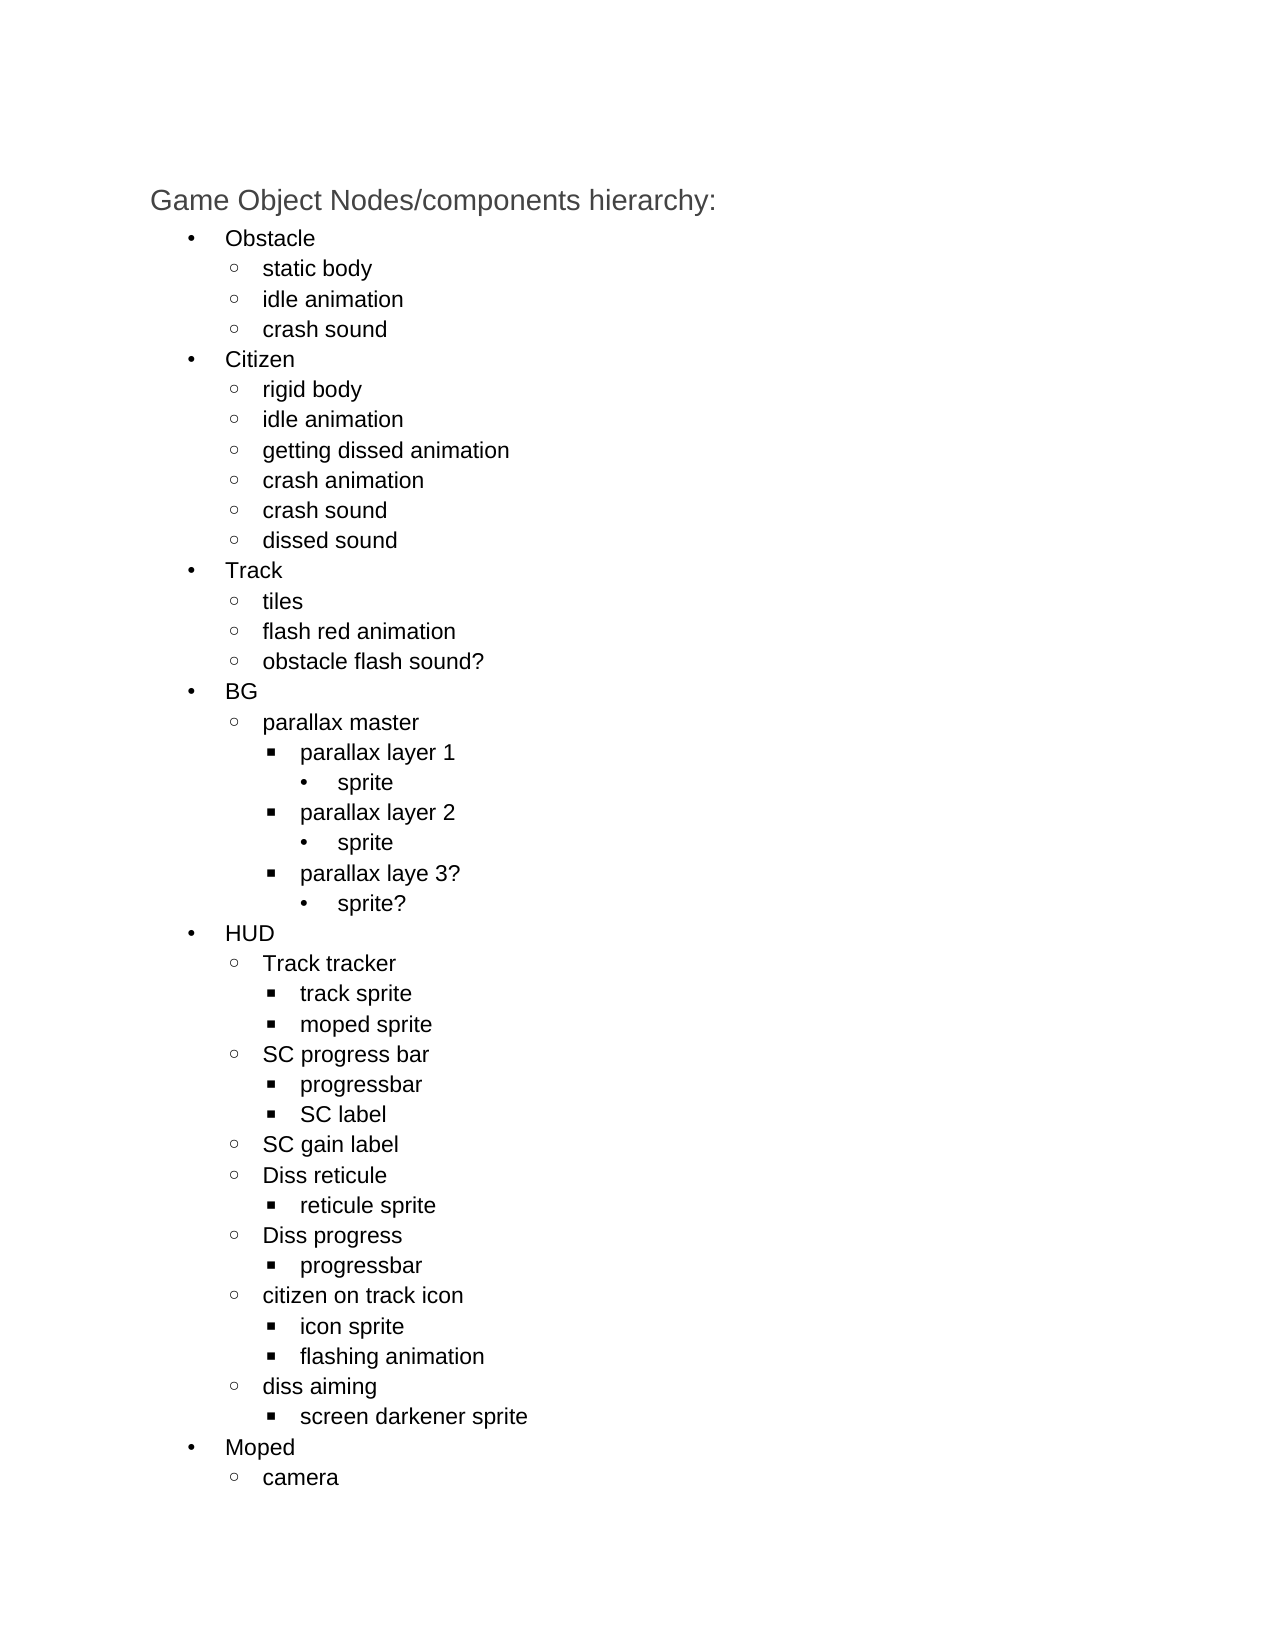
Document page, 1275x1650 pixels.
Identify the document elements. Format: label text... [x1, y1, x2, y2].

list camera [225, 1464, 1125, 1490]
list screen darkener sprite [262, 1403, 1125, 1430]
list progressbar [262, 1071, 1125, 1097]
list idle animation [225, 286, 1125, 312]
list getting dissed animation [225, 437, 1125, 463]
list Diss reticule [225, 1162, 1125, 1188]
list icon sprite [262, 1313, 1125, 1339]
list reticule sprite [262, 1192, 1125, 1218]
list diss aiming [225, 1373, 1125, 1399]
list parallax layer 2 [262, 799, 1125, 826]
list sprite [300, 829, 1125, 856]
list Obstacle [187, 225, 1125, 252]
list crash sound [225, 316, 1125, 342]
list progressbar [262, 1252, 1125, 1279]
list HUD [187, 920, 1125, 946]
list track sprite [262, 980, 1125, 1007]
list Moped [187, 1433, 1125, 1460]
list parallax master [225, 708, 1125, 735]
list Track tracker [225, 950, 1125, 977]
list flash red animation [225, 618, 1125, 644]
list BG [187, 678, 1125, 705]
list citizen on track icon [225, 1282, 1125, 1309]
list idle animation [225, 406, 1125, 433]
list sprite [300, 769, 1125, 795]
list crash animation [225, 467, 1125, 493]
list static body [225, 255, 1125, 282]
list rigid body [225, 376, 1125, 403]
list SC label [262, 1101, 1125, 1128]
list SC gain label [225, 1131, 1125, 1158]
list Track [187, 557, 1125, 584]
list tiles [225, 588, 1125, 614]
list parallax laye 3? [262, 859, 1125, 886]
list sprite? [300, 890, 1125, 916]
subtitle Game Object Nodes/components hierarchy: [150, 183, 1125, 217]
list parallax layer 1 [262, 739, 1125, 765]
list crash sound [225, 497, 1125, 523]
list Diss progress [225, 1222, 1125, 1248]
list moped sprite [262, 1011, 1125, 1037]
list obstacle flash sound? [225, 648, 1125, 674]
list flashing animation [262, 1343, 1125, 1369]
list Citizen [187, 346, 1125, 372]
list SC progress bar [225, 1041, 1125, 1067]
list dissed sound [225, 527, 1125, 554]
